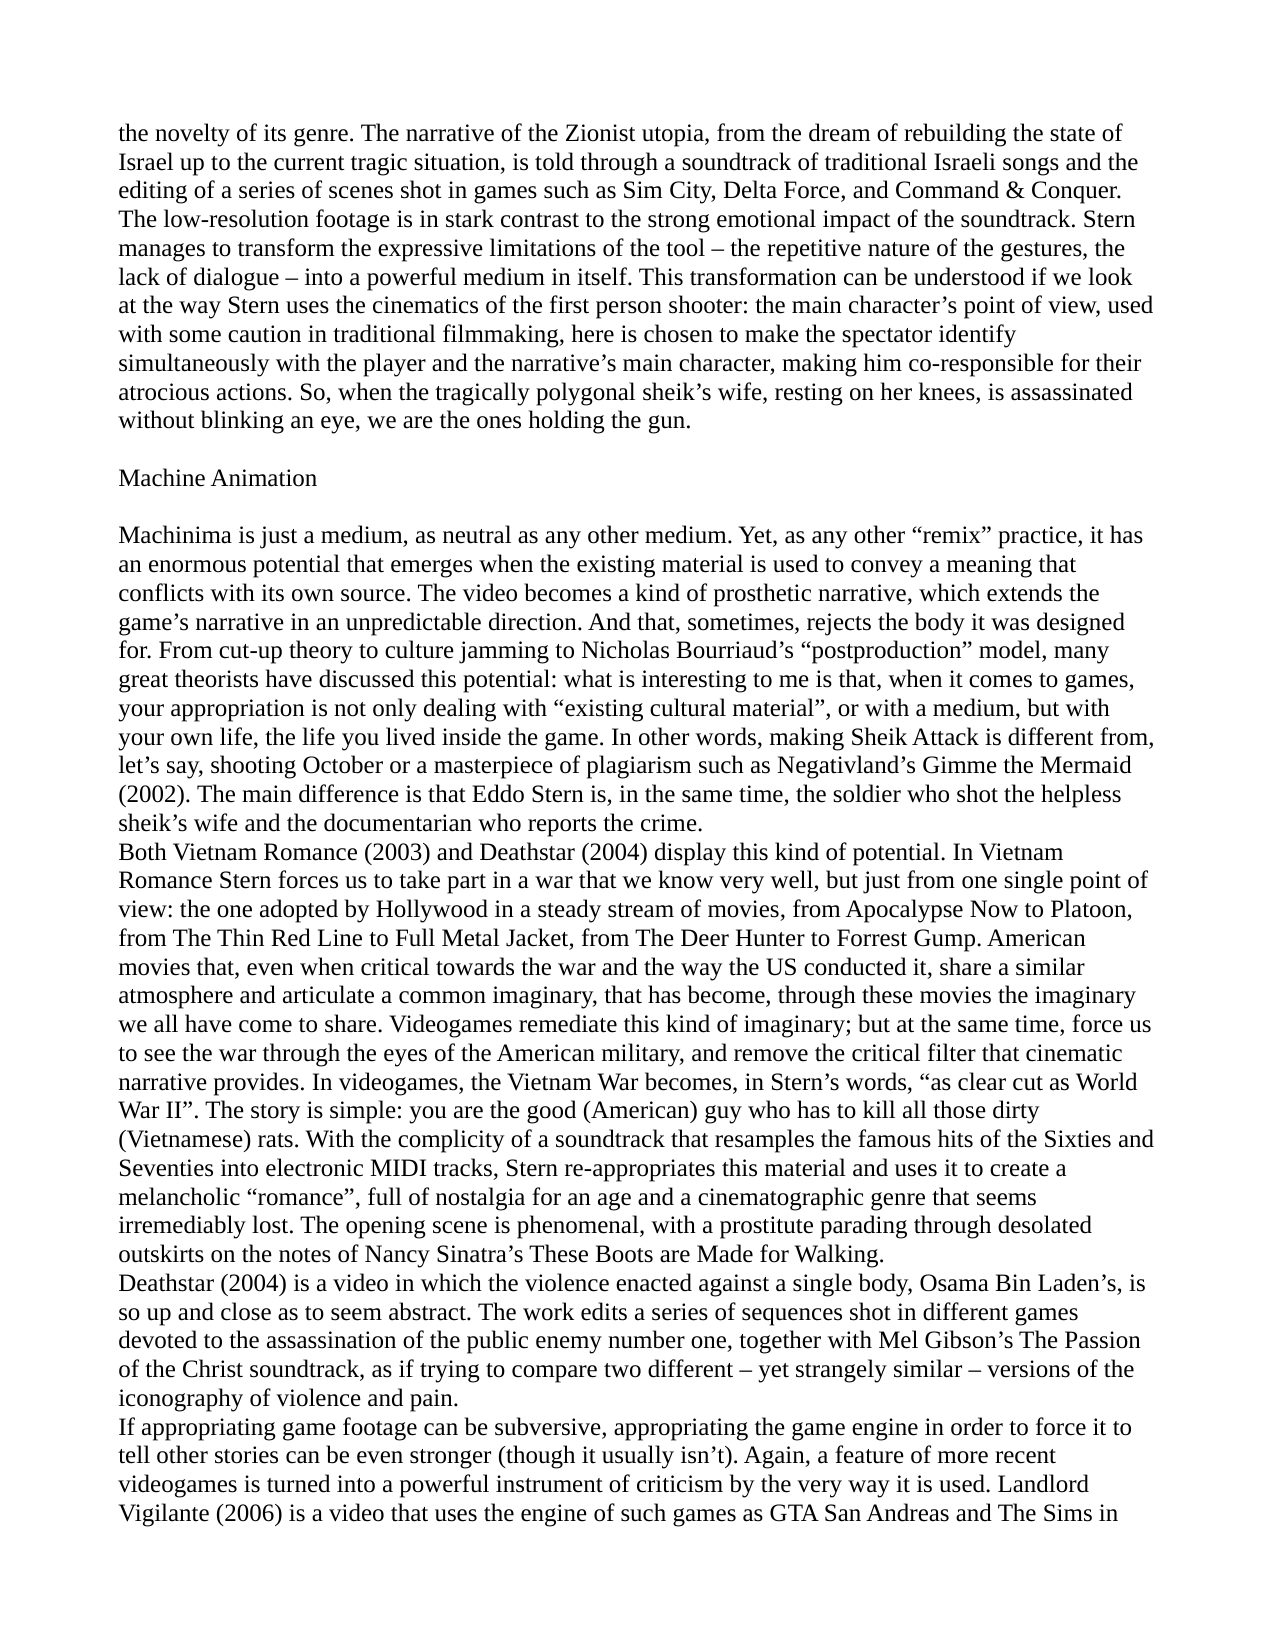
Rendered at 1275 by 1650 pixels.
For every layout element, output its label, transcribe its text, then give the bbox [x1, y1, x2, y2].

text the novelty of its genre. The narrative of the Zionist utopia, from the dream of rebuilding the state of Israel up to the current tragic situation, is told through a soundtrack of traditional Israeli songs and the editing of a series of scenes shot in games such as Sim City, Delta Force, and Command & Conquer. The low-resolution footage is in stark contrast to the strong emotional impact of the soundtrack. Stern manages to transform the expressive limitations of the tool – the repetitive nature of the gestures, the lack of dialogue – into a powerful medium in itself. This transformation can be understood if we look at the way Stern uses the cinematics of the first person shooter: the main character’s point of view, used with some caution in traditional filmmaking, here is chosen to make the spectator identify simultaneously with the player and the narrative’s main character, making him co-responsible for their atrocious actions. So, when the tragically polygonal sheik’s wife, resting on her knees, is assassinated without blinking an eye, we are the ones holding the gun. [118, 118, 1157, 434]
text Both Vietnam Romance (2003) and Deathstar (2004) display this kind of potential. In Vietnam Romance Stern forces us to take part in a war that we know very well, but just from one single point of view: the one adopted by Hollywood in a steady stream of movies, from Apocalypse Now to Platoon, from The Thin Red Line to Full Metal Jacket, from The Deer Hunter to Forrest Gump. American movies that, even when critical towards the war and the way the US conducted it, share a similar atmosphere and articulate a common imaginary, that has become, through these movies the imaginary we all have come to share. Videogames remediate this kind of imaginary; but at the same time, force us to see the war through the eyes of the American military, and remove the critical filter that cinematic narrative provides. In videogames, the Vietnam War becomes, in Stern’s words, “as clear cut as World War II”. The story is simple: you are the good (American) guy who has to kill all those dirty (Vietnamese) rats. With the complicity of a soundtrack that resamples the famous hits of the Sixties and Seventies into electronic MIDI tracks, Stern re-appropriates this material and uses it to create a melancholic “romance”, full of nostalgia for an age and a cinematographic genre that seems irremediably lost. The opening scene is phenomenal, with a prostitute parading through desolated outskirts on the notes of Nancy Sinatra’s These Boots are Made for Walking. [118, 837, 1157, 1268]
text Machinima is just a medium, as neutral as any other medium. Yet, as any other “remix” practice, it has an enormous potential that emerges when the existing material is used to convey a meaning that conflicts with its own source. The video becomes a kind of prosthetic narrative, which extends the game’s narrative in an unpredictable direction. And that, sometimes, rejects the body it was designed for. From cut-up theory to culture jamming to Nicholas Bourriaud’s “postproduction” model, many great theorists have discussed this potential: what is interesting to me is that, when it comes to games, your appropriation is not only dealing with “existing cultural material”, or with a medium, but with your own life, the life you lived inside the game. In other words, making Sheik Attack is different from, let’s say, shooting October or a masterpiece of plagiarism such as Negativland’s Gimme the Mermaid (2002). The main difference is that Eddo Stern is, in the same time, the soldier who shot the helpless sheik’s wife and the documentarian who reports the crime. [118, 521, 1157, 837]
text Machine Animation [118, 463, 1157, 492]
text Deathstar (2004) is a video in which the violence enacted against a single body, Osama Bin Laden’s, is so up and close as to seem abstract. The work edits a series of sequences shot in different games devoted to the assassination of the public enemy number one, together with Mel Gibson’s The Passion of the Christ soundtrack, as if trying to compare two different – yet strangely similar – versions of the iconography of violence and pain. [118, 1268, 1157, 1412]
text If appropriating game footage can be subversive, appropriating the game engine in order to force it to tell other stories can be even stronger (though it usually isn’t). Again, a feature of more recent videogames is turned into a powerful instrument of criticism by the very way it is used. Landlord Vigilante (2006) is a video that uses the engine of such games as GTA San Andreas and The Sims in [118, 1412, 1157, 1527]
